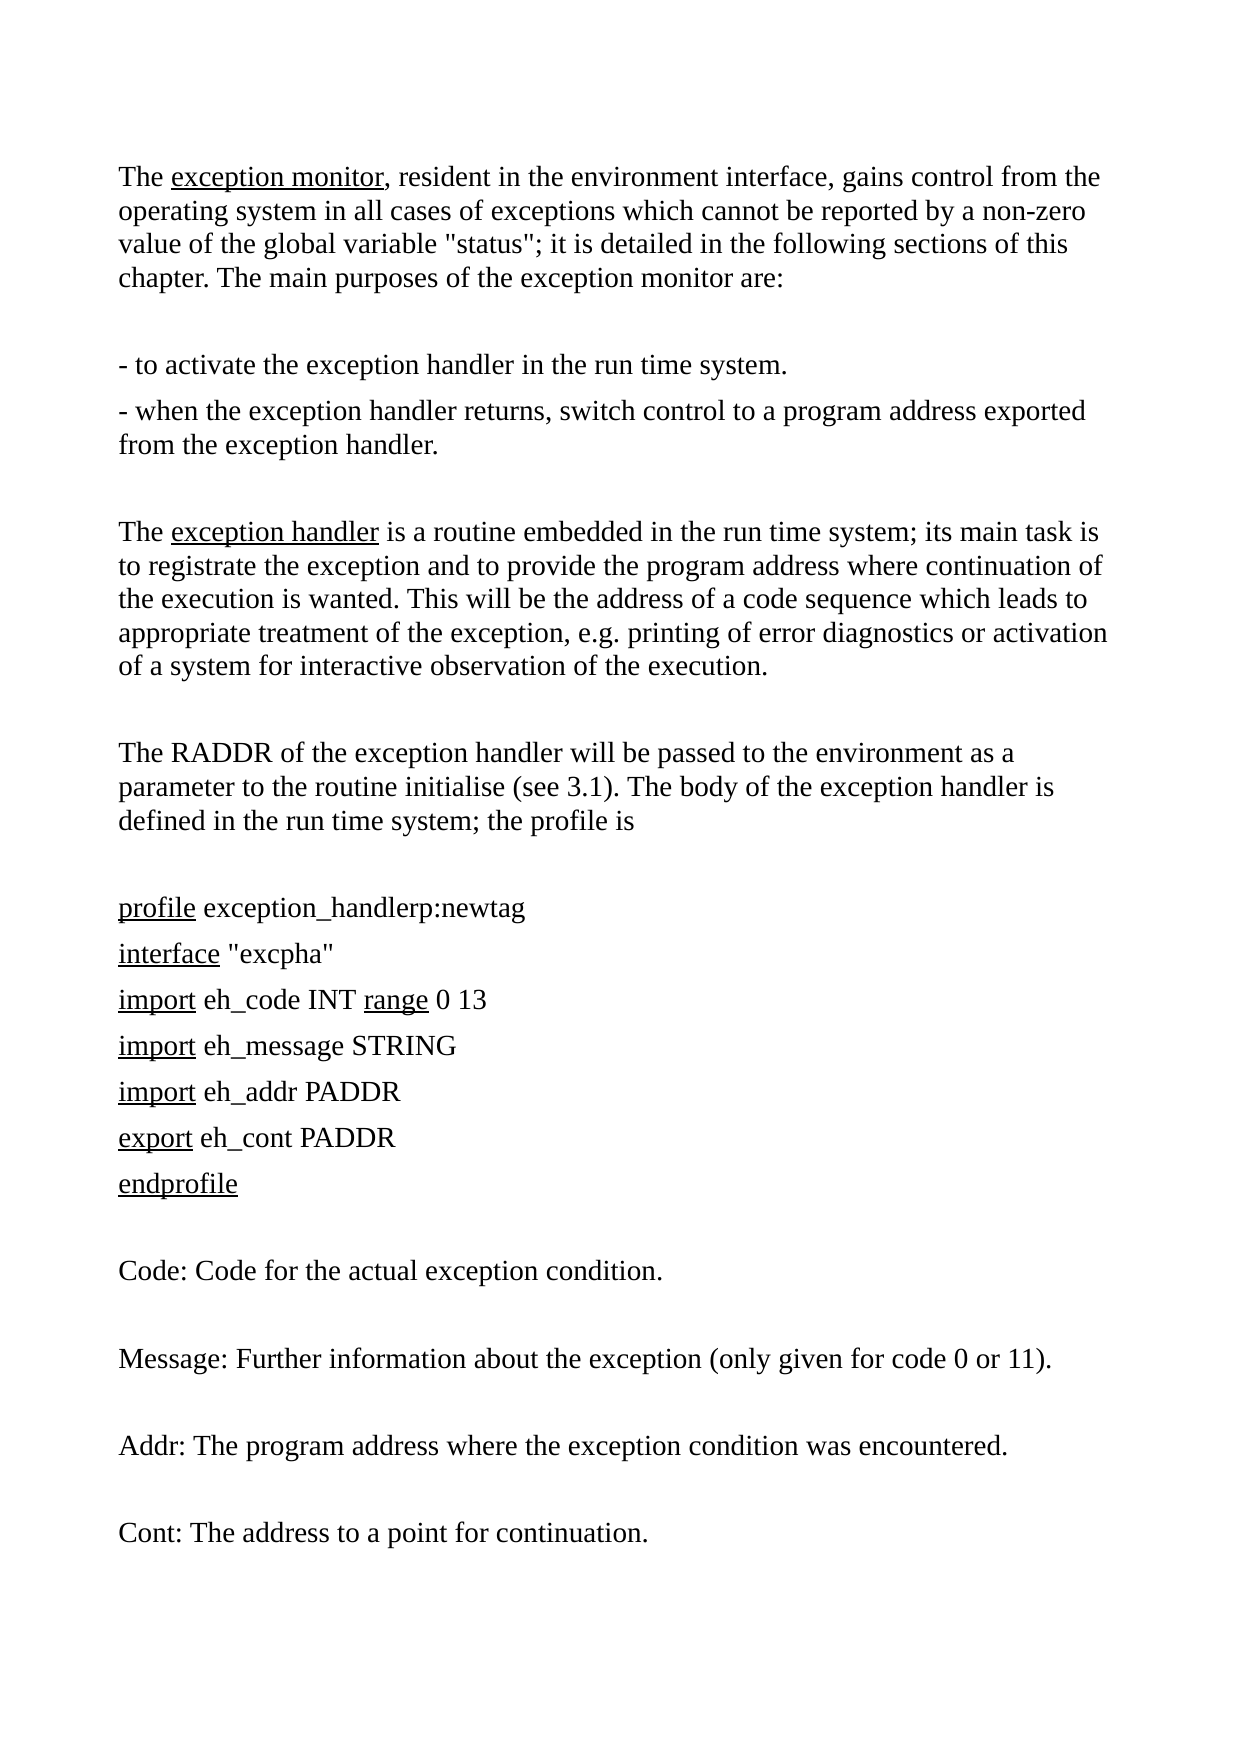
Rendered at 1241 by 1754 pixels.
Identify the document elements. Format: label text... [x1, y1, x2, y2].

text The RADDR of the exception handler will be passed to the environment as a parameter to the routine initialise (see 3.1). The body of the exception handler is defined in the run time system; the profile is [118, 736, 1122, 836]
text import eh_addr PADDR [118, 1074, 1122, 1108]
text export eh_cont PADDR [118, 1120, 1122, 1154]
text import eh_code INT range 0 13 [118, 982, 1122, 1016]
text - to activate the exception handler in the run time system. [118, 347, 1122, 381]
text The exception monitor, resident in the environment interface, gains control from the operating system in all cases of exceptions which cannot be reported by a non-zero value of the global variable "status"; it is detailed in the following sections of this chapter. The main purposes of the exception monitor are: [118, 159, 1122, 293]
text Code: Code for the actual exception condition. [118, 1253, 1122, 1287]
text The exception handler is a routine embedded in the run time system; its main task is to registrate the exception and to provide the program address where continuation of the execution is wanted. This will be the address of a code sequence which leads to appropriate treatment of the exception, e.g. printing of error diagnostics or activation of a system for interactive observation of the execution. [118, 514, 1122, 682]
text interface "excpha" [118, 936, 1122, 969]
text Addr: The program address where the exception condition was encountered. [118, 1428, 1122, 1462]
text profile exception_handlerp:newtag [118, 890, 1122, 923]
text Message: Further information about the exception (only given for code 0 or 11). [118, 1341, 1122, 1374]
text - when the exception handler returns, switch control to a program address exported from the exception handler. [118, 393, 1122, 460]
text import eh_message STRING [118, 1028, 1122, 1062]
text Cont: The address to a point for continuation. [118, 1515, 1122, 1549]
text endprofile [118, 1166, 1122, 1200]
